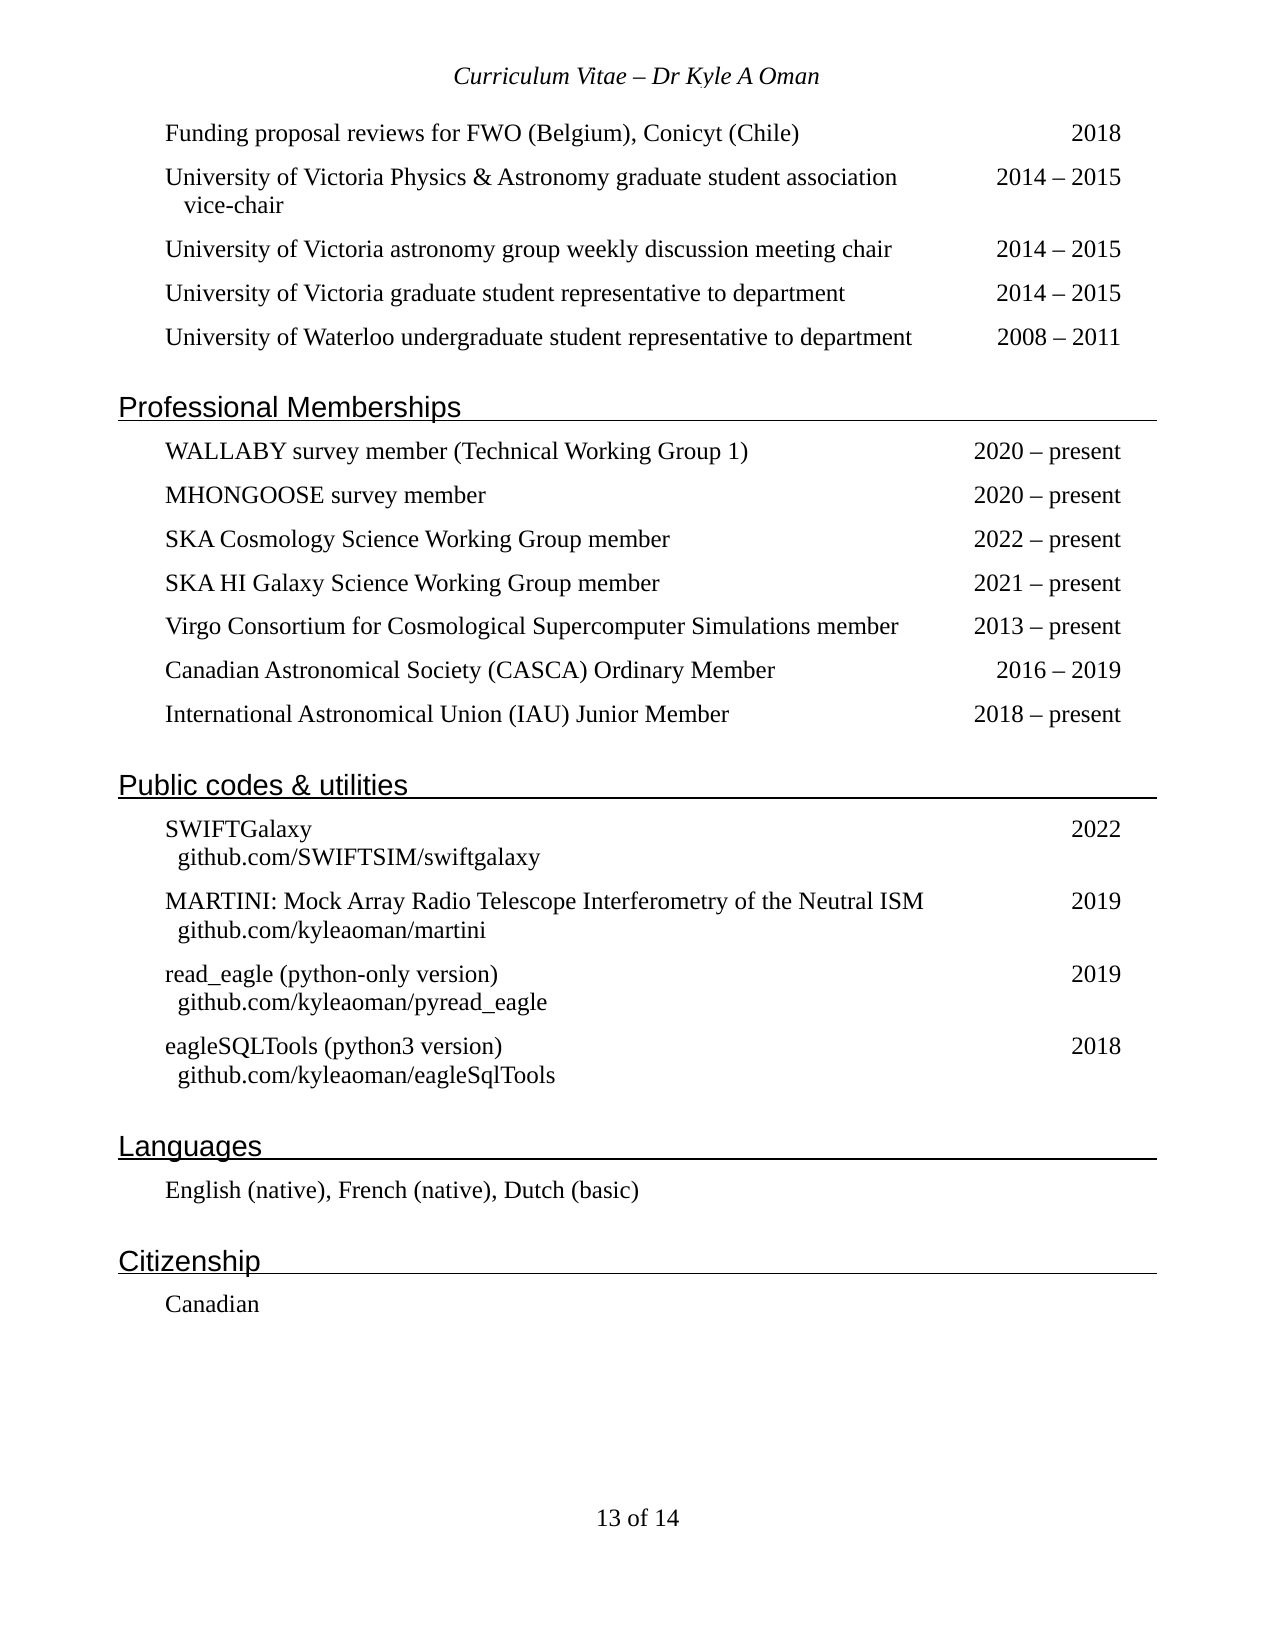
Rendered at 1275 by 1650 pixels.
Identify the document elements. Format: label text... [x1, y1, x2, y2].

text Funding proposal reviews for FWO (Belgium), Conicyt (Chile) 2018 [118, 118, 1157, 147]
text MHONGOOSE survey member 2020 – present [118, 480, 1157, 509]
text English (native), French (native), Dutch (basic) [118, 1175, 1157, 1203]
text Virgo Consortium for Cosmological Supercomputer Simulations member 2013 – present [118, 611, 1157, 640]
text Canadian Astronomical Society (CASCA) Ordinary Member 2016 – 2019 [118, 655, 1157, 684]
text read_eagle (python-only version) 2019 github.com/kyleaoman/pyread_eagle [118, 959, 1157, 1016]
subtitle Professional Memberships [118, 390, 1157, 420]
subtitle Public codes & utilities [118, 768, 1157, 797]
subtitle Languages [118, 1129, 1157, 1158]
text MARTINI: Mock Array Radio Telescope Interferometry of the Neutral ISM 2019 github.com/kyleaoman/martini [118, 886, 1157, 944]
text International Astronomical Union (IAU) Junior Member 2018 – present [118, 699, 1157, 728]
text University of Victoria graduate student representative to department 2014 – 2015 [118, 278, 1157, 307]
text University of Victoria astronomy group weekly discussion meeting chair 2014 – 2015 [118, 234, 1157, 263]
text SKA Cosmology Science Working Group member 2022 – present [118, 524, 1157, 553]
text University of Victoria Physics & Astronomy graduate student association 2014 – 2015 vice-chair [118, 162, 1157, 219]
text SKA HI Galaxy Science Working Group member 2021 – present [118, 568, 1157, 596]
text SWIFTGalaxy 2022 github.com/SWIFTSIM/swiftgalaxy [118, 814, 1157, 871]
text Canadian [118, 1289, 1157, 1318]
text eagleSQLTools (python3 version) 2018 github.com/kyleaoman/eagleSqlTools [118, 1031, 1157, 1089]
text University of Waterloo undergraduate student representative to department 2008 – 2011 [118, 322, 1157, 350]
text WALLABY survey member (Technical Working Group 1) 2020 – present [118, 436, 1157, 465]
subtitle Citizenship [118, 1243, 1157, 1273]
